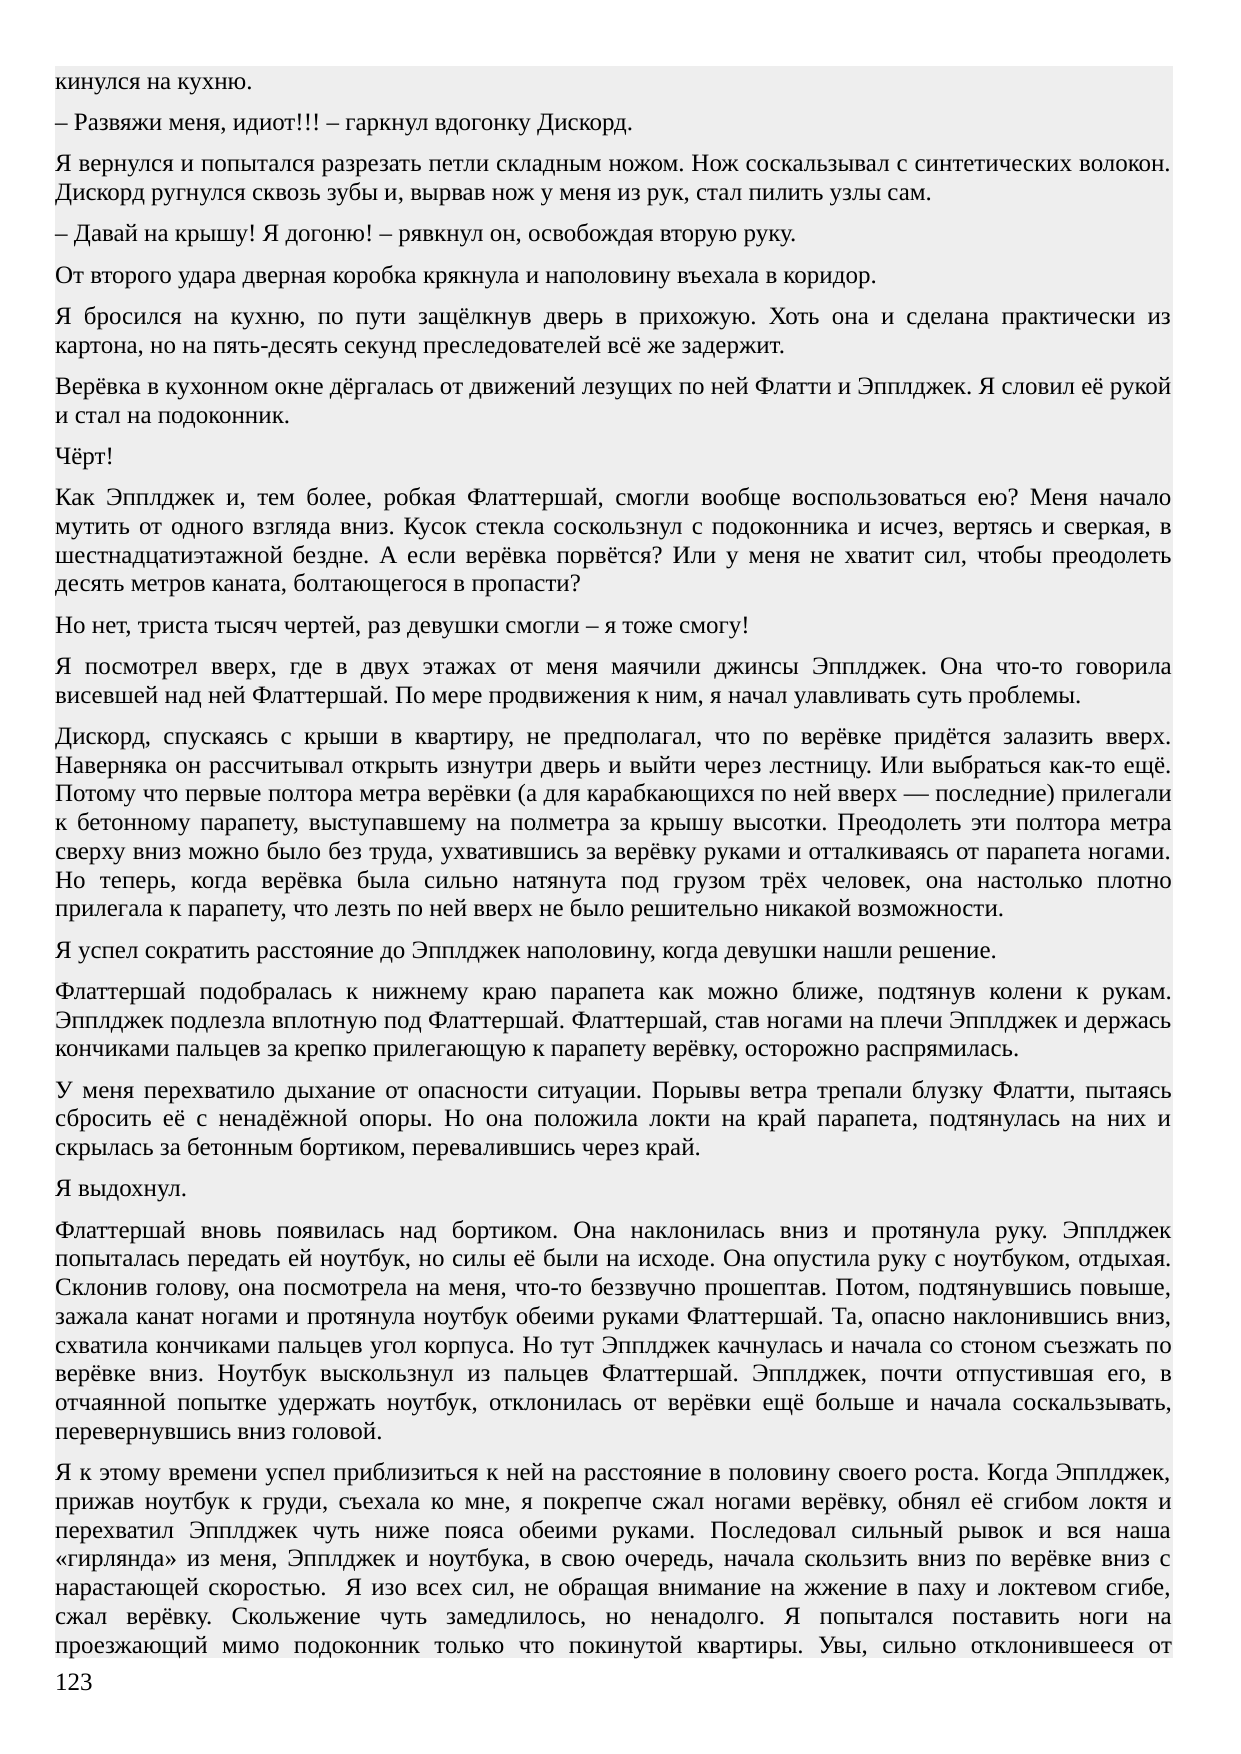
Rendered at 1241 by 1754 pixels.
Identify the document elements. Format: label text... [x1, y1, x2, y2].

text Я успел сократить расстояние до Эпплджек наполовину, когда девушки нашли решение. [55, 935, 1173, 963]
text От второго удара дверная коробка крякнула и наполовину въехала в коридор. [55, 260, 1173, 288]
text – Давай на крышу! Я догоню! – рявкнул он, освобождая вторую руку. [55, 218, 1173, 247]
text У меня перехватило дыхание от опасности ситуации. Порывы ветра трепали блузку Флатти, пытаясь сбросить её с ненадёжной опоры. Но она положила локти на край парапета, подтянулась на них и скрылась за бетонным бортиком, перевалившись через край. [55, 1075, 1173, 1161]
text Чёрт! [55, 441, 1173, 470]
text Как Эпплджек и, тем более, робкая Флаттершай, смогли вообще воспользоваться ею? Меня начало мутить от одного взгляда вниз. Кусок стекла соскользнул с подоконника и исчез, вертясь и сверкая, в шестнадцатиэтажной бездне. А если верёвка порвётся? Или у меня не хватит сил, чтобы преодолеть десять метров каната, болтающегося в пропасти? [55, 482, 1173, 597]
text Флаттершай вновь появилась над бортиком. Она наклонилась вниз и протянула руку. Эпплджек попыталась передать ей ноутбук, но силы её были на исходе. Она опустила руку с ноутбуком, отдыхая. Склонив голову, она посмотрела на меня, что-то беззвучно прошептав. Потом, подтянувшись повыше, зажала канат ногами и протянула ноутбук обеими руками Флаттершай. Та, опасно наклонившись вниз, схватила кончиками пальцев угол корпуса. Но тут Эпплджек качнулась и начала со стоном съезжать по верёвке вниз. Ноутбук выскользнул из пальцев Флаттершай. Эпплджек, почти отпустившая его, в отчаянной попытке удержать ноутбук, отклонилась от верёвки ещё больше и начала соскальзывать, перевернувшись вниз головой. [55, 1215, 1173, 1445]
text Я к этому времени успел приблизиться к ней на расстояние в половину своего роста. Когда Эпплджек, прижав ноутбук к груди, съехала ко мне, я покрепче сжал ногами верёвку, обнял её сгибом локтя и перехватил Эпплджек чуть ниже пояса обеими руками. Последовал сильный рывок и вся наша «гирлянда» из меня, Эпплджек и ноутбука, в свою очередь, начала скользить вниз по верёвке вниз с нарастающей скоростью. Я изо всех сил, не обращая внимание на жжение в паху и локтевом сгибе, сжал верёвку. Скольжение чуть замедлилось, но ненадолго. Я попытался поставить ноги на проезжающий мимо подоконник только что покинутой квартиры. Увы, сильно отклонившееся от [55, 1457, 1173, 1658]
text Верёвка в кухонном окне дёргалась от движений лезущих по ней Флатти и Эпплджек. Я словил её рукой и стал на подоконник. [55, 371, 1173, 428]
text Я выдохнул. [55, 1173, 1173, 1202]
text Я бросился на кухню, по пути защёлкнув дверь в прихожую. Хоть она и сделана практически из картона, но на пять-десять секунд преследователей всё же задержит. [55, 301, 1173, 358]
text Флаттершай подобралась к нижнему краю парапета как можно ближе, подтянув колени к рукам. Эпплджек подлезла вплотную под Флаттершай. Флаттершай, став ногами на плечи Эпплджек и держась кончиками пальцев за крепко прилегающую к парапету верёвку, осторожно распрямилась. [55, 976, 1173, 1062]
text кинулся на кухню. [55, 66, 1173, 95]
text Я вернулся и попытался разрезать петли складным ножом. Нож соскальзывал с синтетических волокон. Дискорд ругнулся сквозь зубы и, вырвав нож у меня из рук, стал пилить узлы сам. [55, 148, 1173, 206]
text Я посмотрел вверх, где в двух этажах от меня маячили джинсы Эпплджек. Она что-то говорила висевшей над ней Флаттершай. По мере продвижения к ним, я начал улавливать суть проблемы. [55, 651, 1173, 708]
text – Развяжи меня, идиот!!! – гаркнул вдогонку Дискорд. [55, 107, 1173, 136]
text Дискорд, спускаясь с крыши в квартиру, не предполагал, что по верёвке придётся залазить вверх. Наверняка он рассчитывал открыть изнутри дверь и выйти через лестницу. Или выбраться как-то ещё. Потому что первые полтора метра верёвки (а для карабкающихся по ней вверх — последние) прилегали к бетонному парапету, выступавшему на полметра за крышу высотки. Преодолеть эти полтора метра сверху вниз можно было без труда, ухватившись за верёвку руками и отталкиваясь от парапета ногами. Но теперь, когда верёвка была сильно натянута под грузом трёх человек, она настолько плотно прилегала к парапету, что лезть по ней вверх не было решительно никакой возможности. [55, 721, 1173, 922]
text Но нет, триста тысяч чертей, раз девушки смогли – я тоже смогу! [55, 610, 1173, 638]
